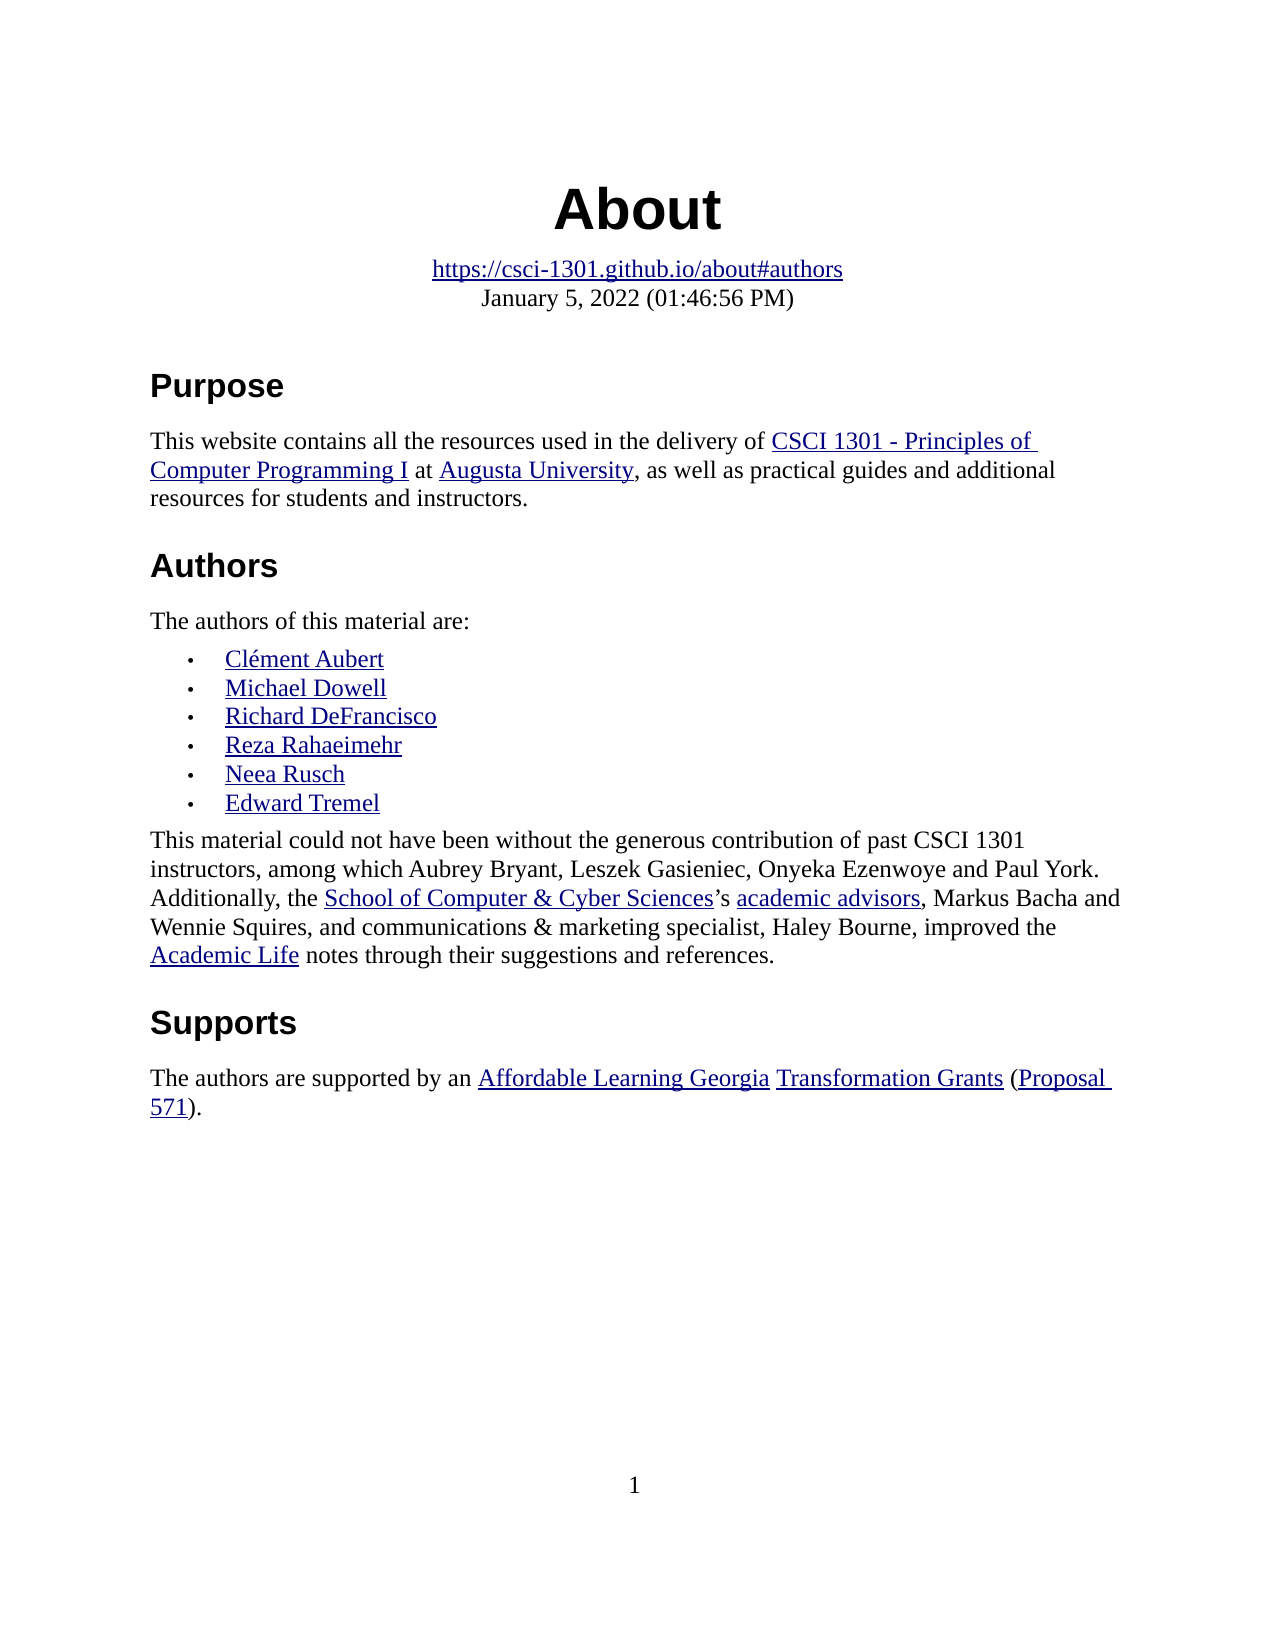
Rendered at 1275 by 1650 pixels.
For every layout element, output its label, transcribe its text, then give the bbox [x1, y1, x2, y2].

title About [150, 175, 1125, 242]
subtitle Supports [150, 1003, 1125, 1042]
list Michael Dowell [187, 673, 1125, 701]
text This website contains all the resources used in the delivery of CSCI 1301 - Principles of Computer Programming I at Augusta University, as well as practical guides and additional resources for students and instructors. [150, 426, 1125, 512]
text The authors of this material are: [150, 606, 1125, 635]
list Clément Aubert [187, 644, 1125, 673]
list Edward Tremel [187, 788, 1125, 816]
text This material could not have been without the generous contribution of past CSCI 1301 instructors, among which Aubrey Bryant, Leszek Gasieniec, Onyeka Ezenwoye and Paul York. Additionally, the School of Computer & Cyber Sciences’s academic advisors, Markus Bacha and Wennie Squires, and communications & marketing specialist, Haley Bourne, improved the Academic Life notes through their suggestions and references. [150, 825, 1125, 969]
list Neea Rusch [187, 759, 1125, 788]
text https://csci-1301.github.io/about#authors [150, 254, 1125, 283]
text January 5, 2022 (01:46:56 PM) [150, 283, 1125, 312]
text The authors are supported by an Affordable Learning Georgia Transformation Grants (Proposal 571). [150, 1063, 1125, 1121]
subtitle Purpose [150, 366, 1125, 404]
list Reza Rahaeimehr [187, 730, 1125, 759]
subtitle Authors [150, 546, 1125, 585]
list Richard DeFrancisco [187, 701, 1125, 730]
